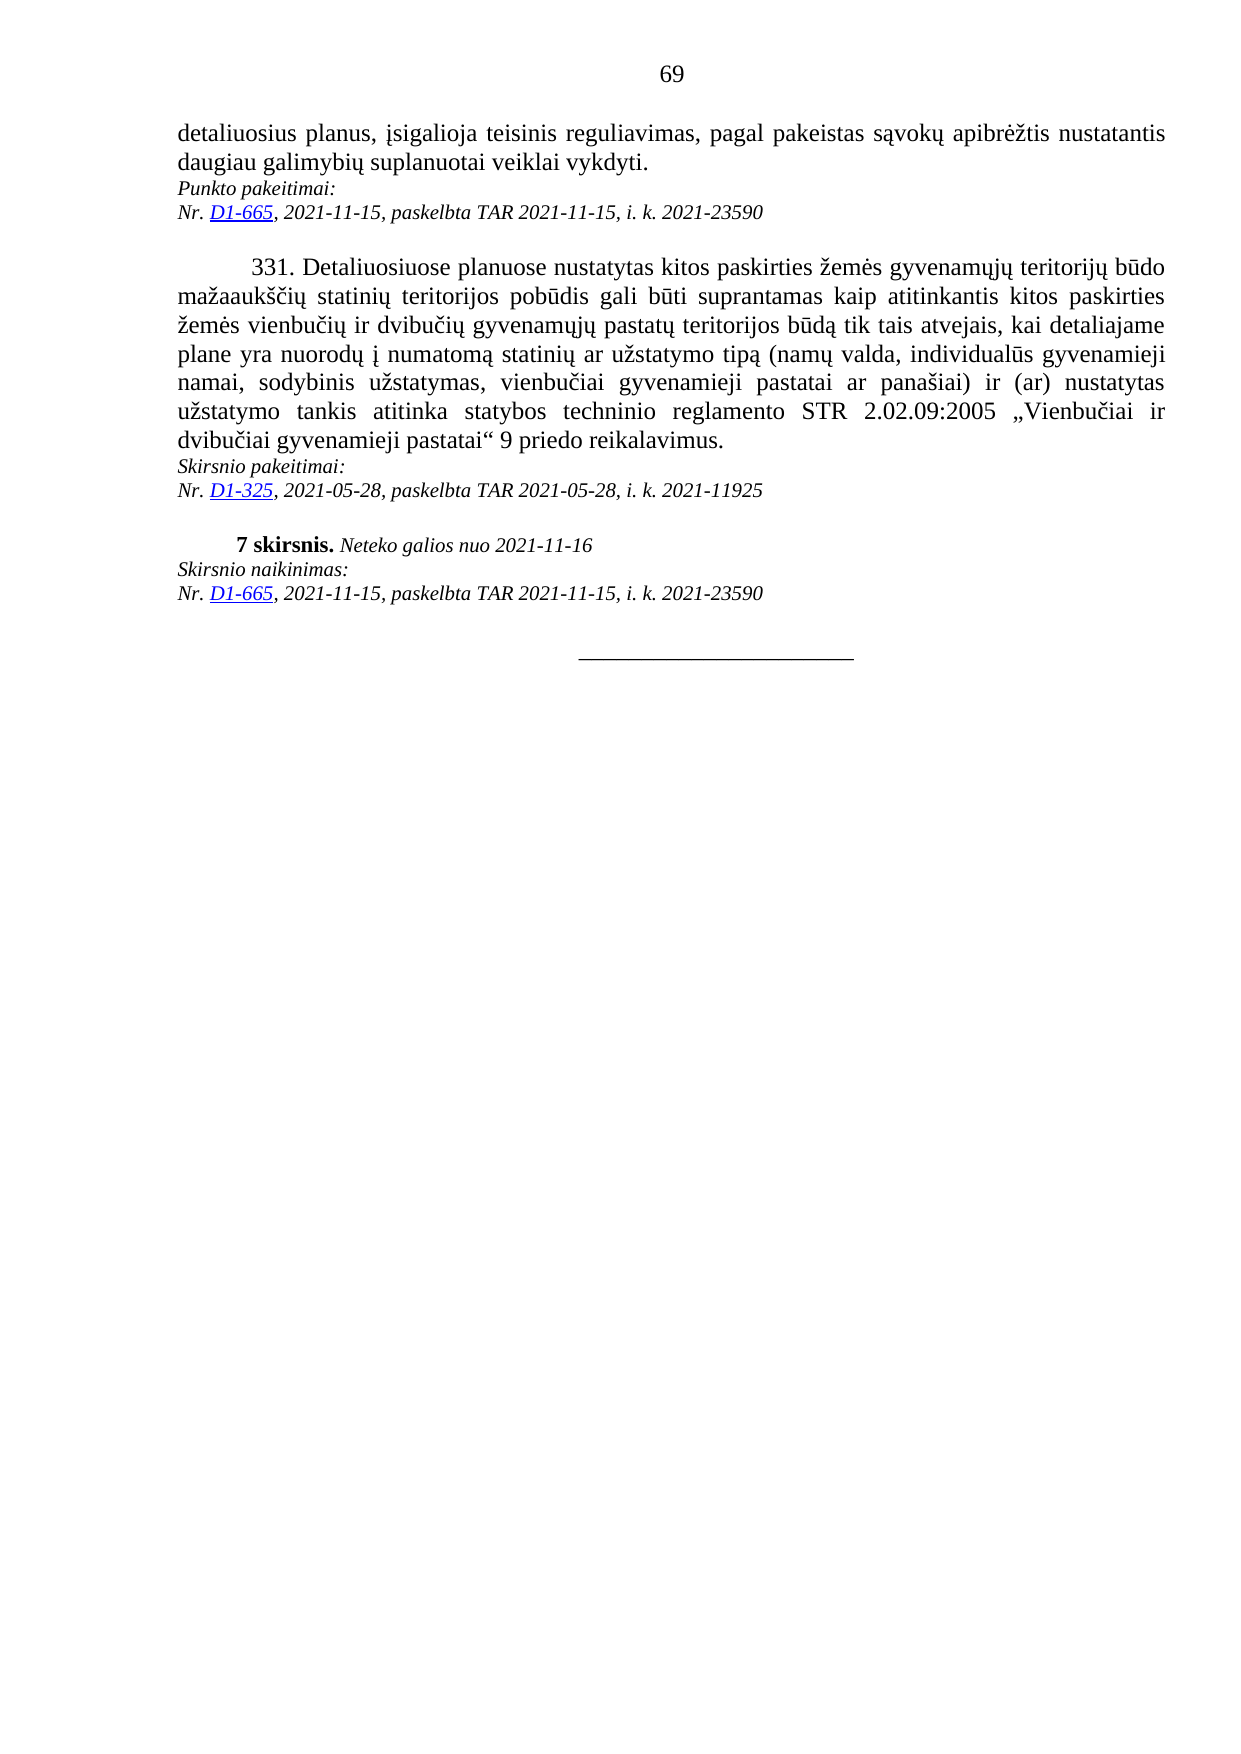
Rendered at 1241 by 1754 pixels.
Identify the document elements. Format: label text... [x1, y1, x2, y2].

text Punkto pakeitimai: [177, 176, 1166, 200]
text 331. Detaliuosiuose planuose nustatytas kitos paskirties žemės gyvenamųjų teritorijų būdo mažaaukščių statinių teritorijos pobūdis gali būti suprantamas kaip atitinkantis kitos paskirties žemės vienbučių ir dvibučių gyvenamųjų pastatų teritorijos būdą tik tais atvejais, kai detaliajame plane yra nuorodų į numatomą statinių ar užstatymo tipą (namų valda, individualūs gyvenamieji namai, sodybinis užstatymas, vienbučiai gyvenamieji pastatai ar panašiai) ir (ar) nustatytas užstatymo tankis atitinka statybos techninio reglamento STR 2.02.09:2005 „Vienbučiai ir dvibučiai gyvenamieji pastatai“ 9 priedo reikalavimus. [177, 252, 1166, 454]
text detaliuosius planus, įsigalioja teisinis reguliavimas, pagal pakeistas sąvokų apibrėžtis nustatantis daugiau galimybių suplanuotai veiklai vykdyti. [177, 118, 1166, 176]
text Skirsnio naikinimas: [177, 557, 1166, 581]
text ______________________ [177, 634, 1166, 663]
text Skirsnio pakeitimai: [177, 454, 1166, 478]
text Nr. D1-325, 2021-05-28, paskelbta TAR 2021-05-28, i. k. 2021-11925 [177, 478, 1166, 502]
text 7 skirsnis. Neteko galios nuo 2021-11-16 [177, 531, 1166, 557]
text Nr. D1-665, 2021-11-15, paskelbta TAR 2021-11-15, i. k. 2021-23590 [177, 200, 1166, 224]
text Nr. D1-665, 2021-11-15, paskelbta TAR 2021-11-15, i. k. 2021-23590 [177, 581, 1166, 605]
